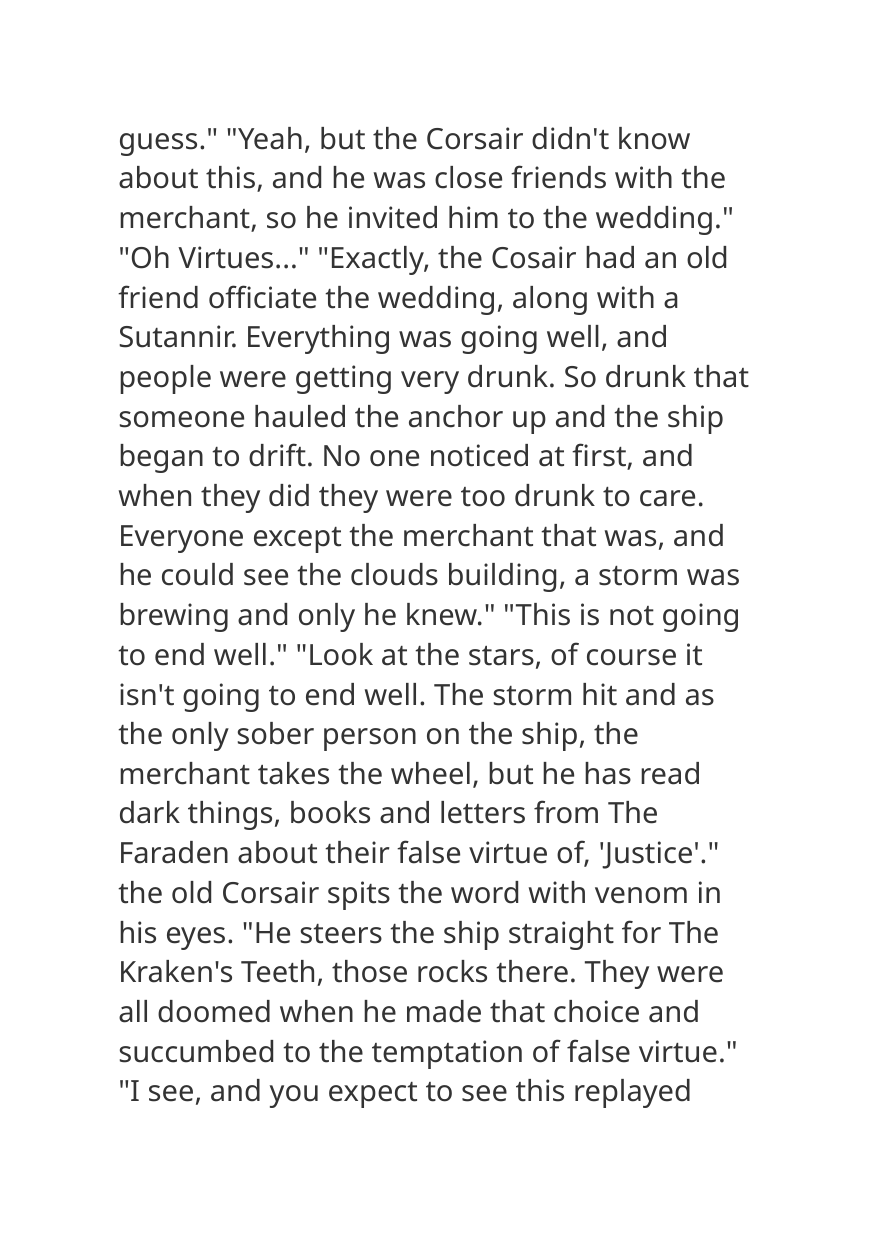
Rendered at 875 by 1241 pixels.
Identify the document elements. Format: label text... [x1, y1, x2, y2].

text guess." "Yeah, but the Corsair didn't know about this, and he was close friends with the merchant, so he invited him to the wedding." "Oh Virtues..." "Exactly, the Cosair had an old friend officiate the wedding, along with a Sutannir. Everything was going well, and people were getting very drunk. So drunk that someone hauled the anchor up and the ship began to drift. No one noticed at first, and when they did they were too drunk to care. Everyone except the merchant that was, and he could see the clouds building, a storm was brewing and only he knew." "This is not going to end well." "Look at the stars, of course it isn't going to end well. The storm hit and as the only sober person on the ship, the merchant takes the wheel, but he has read dark things, books and letters from The Faraden about their false virtue of, 'Justice'." the old Corsair spits the word with venom in his eyes. "He steers the ship straight for The Kraken's Teeth, those rocks there. They were all doomed when he made that choice and succumbed to the temptation of false virtue." "I see, and you expect to see this replayed [118, 118, 756, 1110]
